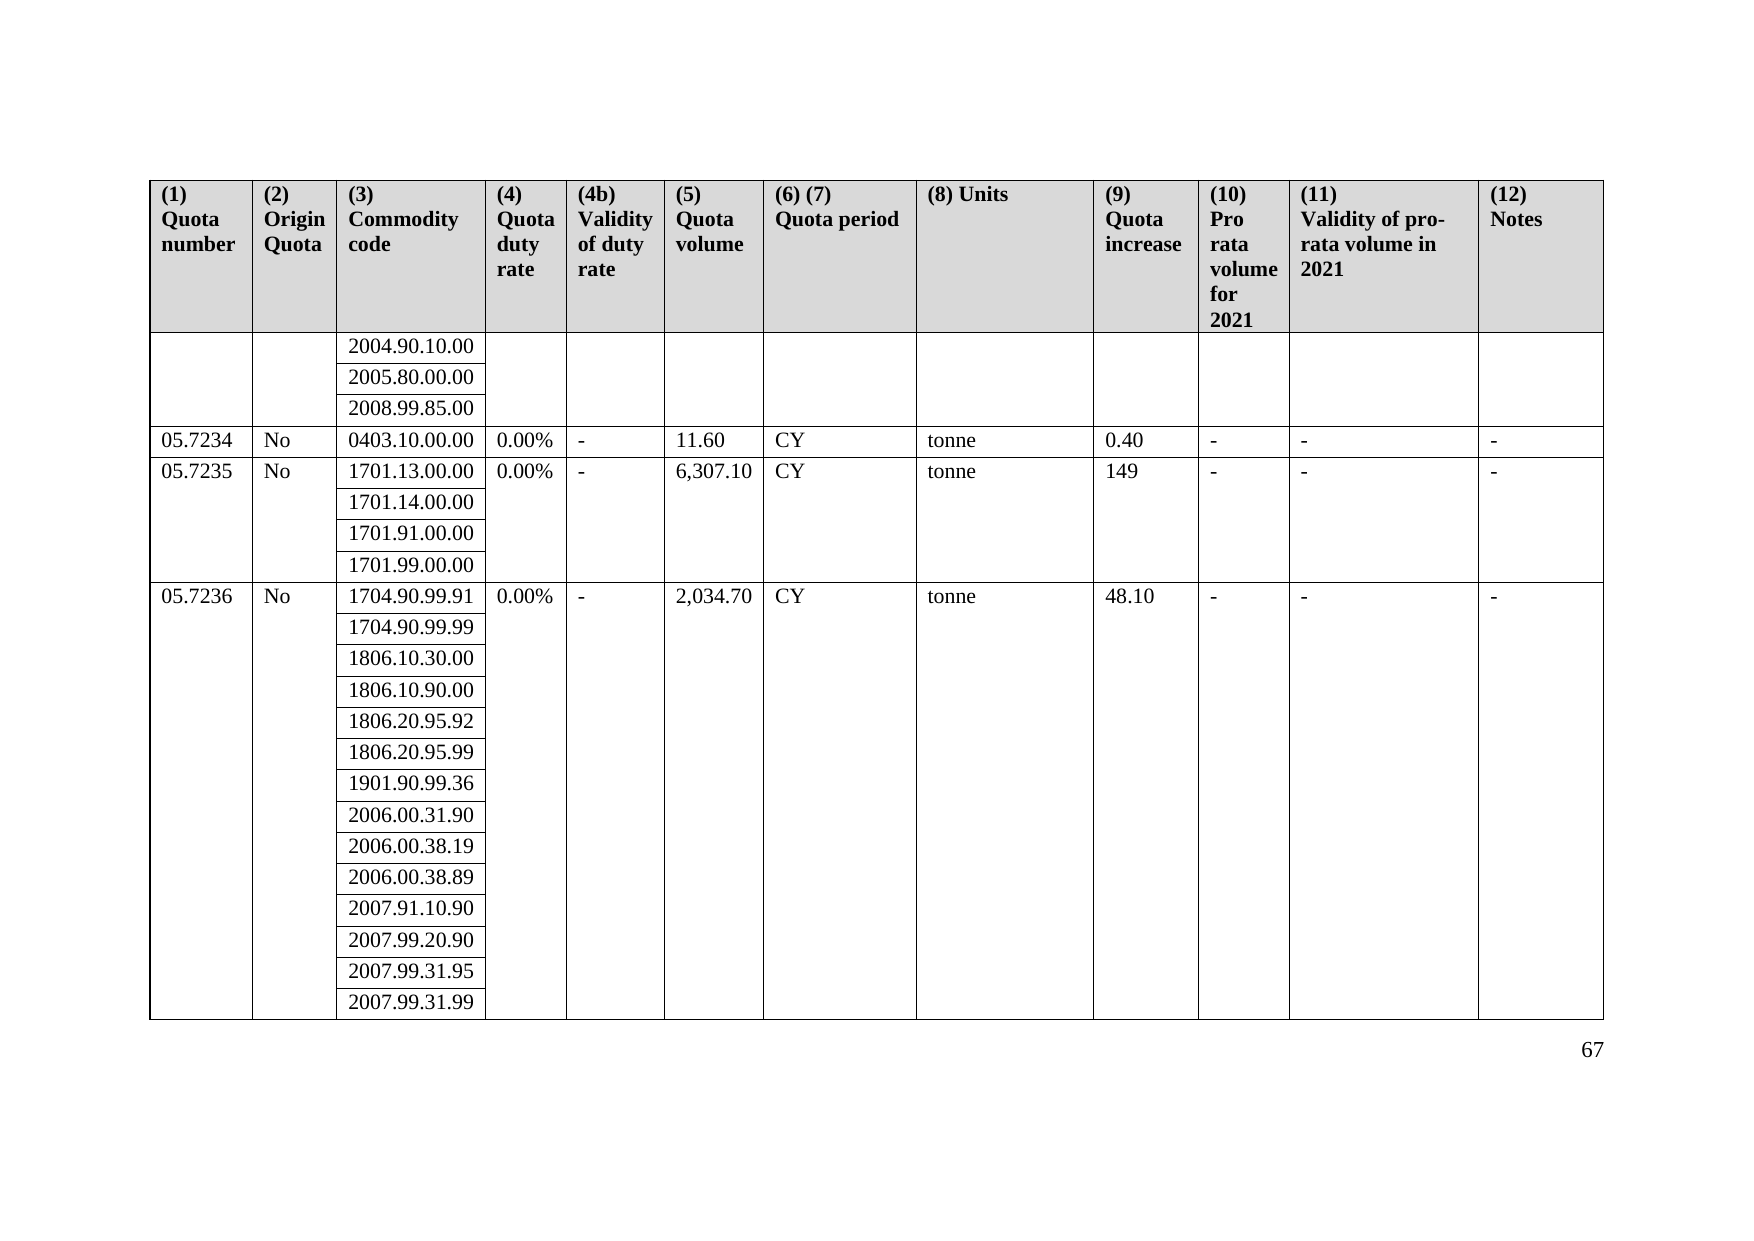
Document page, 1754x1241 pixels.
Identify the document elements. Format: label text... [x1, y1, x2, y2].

table_header (1) Quota number [151, 181, 252, 332]
table_cell - [567, 458, 664, 582]
table_header (8) Units [917, 181, 1093, 332]
table_cell 1806.20.95.92 [337, 708, 485, 738]
table_cell tonne [917, 583, 1093, 1019]
table_cell 05.7234 [151, 427, 252, 457]
table_cell [1094, 333, 1198, 426]
table_cell 1704.90.99.91 [337, 583, 485, 613]
table_header (10) Pro rata volume for 2021 [1199, 181, 1289, 332]
table_cell 2008.99.85.00 [337, 395, 485, 426]
table_cell 6,307.10 [665, 458, 763, 582]
table_header (3) Commodity code [337, 181, 485, 332]
table_cell CY [764, 427, 916, 457]
table_cell - [1479, 583, 1603, 1019]
table_header (6) (7) Quota period [764, 181, 916, 332]
table_cell 0403.10.00.00 [337, 427, 485, 457]
table_cell 2006.00.31.90 [337, 802, 485, 832]
table_cell - [1290, 427, 1478, 457]
table_cell 0.40 [1094, 427, 1198, 457]
table_cell 149 [1094, 458, 1198, 582]
table_cell 2006.00.38.19 [337, 833, 485, 863]
table_cell 48.10 [1094, 583, 1198, 1019]
table_header (11) Validity of pro-rata volume in 2021 [1290, 181, 1478, 332]
table_cell 1701.91.00.00 [337, 520, 485, 551]
table_cell CY [764, 583, 916, 1019]
table_cell 0.00% [486, 583, 566, 1019]
table_cell - [1479, 333, 1603, 426]
table_cell 2007.99.31.99 [337, 989, 485, 1019]
table_header (12) Notes [1479, 181, 1603, 332]
table_cell 1806.20.95.99 [337, 739, 485, 769]
table_cell No [253, 583, 336, 1019]
table_cell 1701.99.00.00 [337, 552, 485, 582]
table_cell 2005.80.00.00 [337, 364, 485, 394]
table_cell 2007.99.31.95 [337, 958, 485, 988]
table_cell 2007.91.10.90 [337, 895, 485, 926]
table_cell - [567, 583, 664, 1019]
table_cell 1701.14.00.00 [337, 489, 485, 519]
table_cell - [1199, 427, 1289, 457]
table_cell 1704.90.99.99 [337, 614, 485, 644]
table_cell [764, 333, 916, 426]
table_cell 05.7236 [151, 583, 252, 1019]
table_cell [253, 333, 336, 426]
table_cell No [253, 427, 336, 457]
table_cell 2007.99.20.90 [337, 927, 485, 957]
table_cell - [1290, 583, 1478, 1019]
table_cell 05.7235 [151, 458, 252, 582]
table_cell CY [764, 458, 916, 582]
table_cell 2006.00.38.89 [337, 864, 485, 894]
table_cell 2,034.70 [665, 583, 763, 1019]
table_cell [486, 333, 566, 426]
table_cell 1901.90.99.36 [337, 770, 485, 801]
table_cell - [1479, 427, 1603, 457]
table_cell - [1290, 458, 1478, 582]
table_cell - [567, 427, 664, 457]
table_header (5) Quota volume [665, 181, 763, 332]
table_cell 1701.13.00.00 [337, 458, 485, 488]
table_header (9) Quota increase [1094, 181, 1198, 332]
table_cell No [253, 458, 336, 582]
table_cell - [1199, 333, 1289, 426]
table_header (4b) Validity of duty rate [567, 181, 664, 332]
table_header (2) Origin Quota [253, 181, 336, 332]
table_cell 11.60 [665, 427, 763, 457]
table_cell tonne [917, 427, 1093, 457]
table_cell - [1290, 333, 1478, 426]
table_header (4) Quota duty rate [486, 181, 566, 332]
table_cell 1806.10.90.00 [337, 677, 485, 707]
table_cell 0.00% [486, 458, 566, 582]
table_cell - [567, 333, 664, 426]
table_cell - [1199, 458, 1289, 582]
table_cell [151, 333, 252, 426]
table_cell - [1479, 458, 1603, 582]
table_cell - [1199, 583, 1289, 1019]
table_cell 0.00% [486, 427, 566, 457]
table_cell 2004.90.10.00 [337, 333, 485, 363]
table_cell 1806.10.30.00 [337, 645, 485, 676]
table_cell [665, 333, 763, 426]
table_cell tonne [917, 458, 1093, 582]
table_cell [917, 333, 1093, 426]
